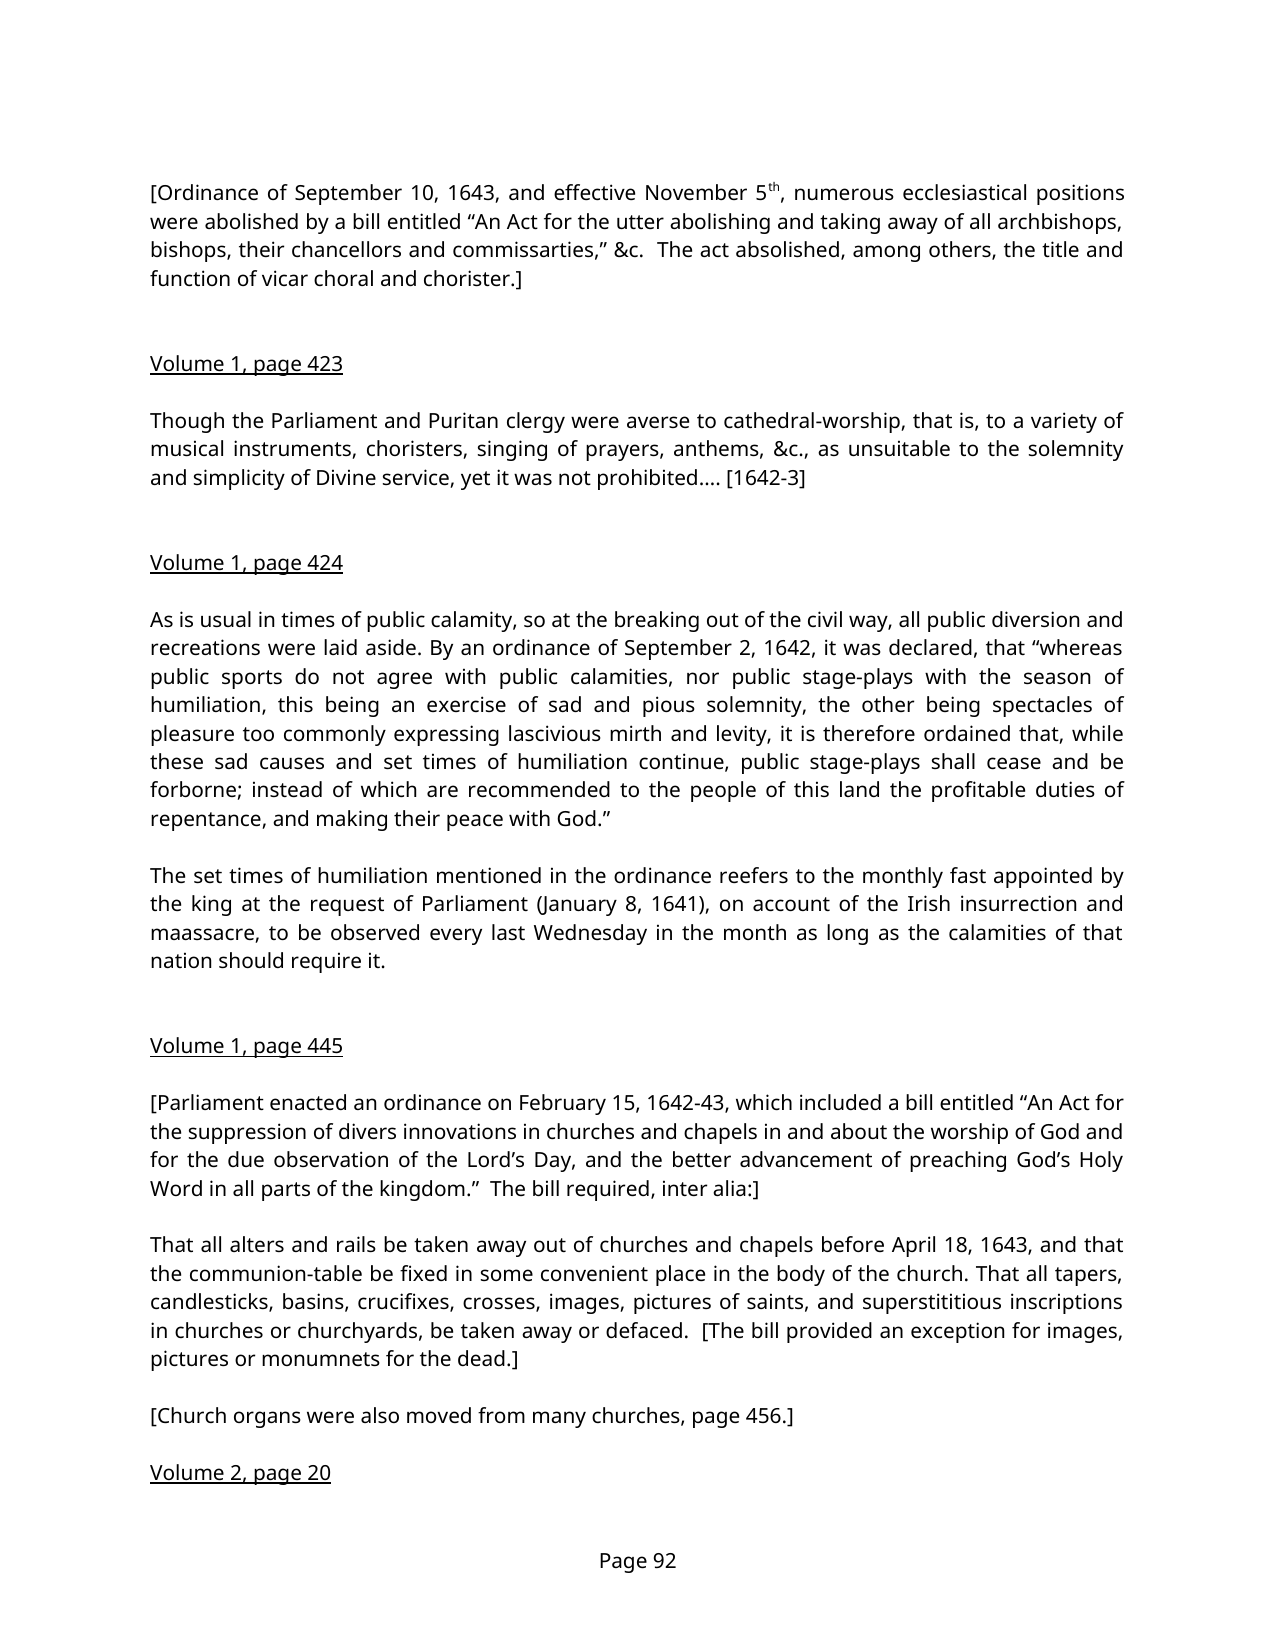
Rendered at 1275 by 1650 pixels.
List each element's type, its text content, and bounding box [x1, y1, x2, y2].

text [Ordinance of September 10, 1643, and effective November 5th, numerous ecclesiastical positions were abolished by a bill entitled “An Act for the utter abolishing and taking away of all archbishops, bishops, their chancellors and commissarties,” &c. The act absolished, among others, the title and function of vicar choral and chorister.] [150, 178, 1125, 292]
text [Parliament enacted an ordinance on February 15, 1642-43, which included a bill entitled “An Act for the suppression of divers innovations in churches and chapels in and about the worship of God and for the due observation of the Lord’s Day, and the better advancement of preaching God’s Holy Word in all parts of the kingdom.” The bill required, inter alia:] [150, 1088, 1125, 1202]
text [Church organs were also moved from many churches, page 456.] [150, 1401, 1125, 1430]
text As is usual in times of public calamity, so at the breaking out of the civil way, all public diversion and recreations were laid aside. By an ordinance of September 2, 1642, it was declared, that “whereas public sports do not agree with public calamities, nor public stage-plays with the season of humiliation, this being an exercise of sad and pious solemnity, the other being spectacles of pleasure too commonly expressing lascivious mirth and levity, it is therefore ordained that, while these sad causes and set times of humiliation continue, public stage-plays shall cease and be forborne; instead of which are recommended to the people of this land the profitable duties of repentance, and making their peace with God.” [150, 605, 1125, 832]
text The set times of humiliation mentioned in the ordinance reefers to the monthly fast appointed by the king at the request of Parliament (January 8, 1641), on account of the Irish insurrection and maassacre, to be observed every last Wednesday in the month as long as the calamities of that nation should require it. [150, 861, 1125, 975]
text Volume 1, page 423 [150, 349, 1125, 377]
text Volume 2, page 20 [150, 1458, 1125, 1487]
text Volume 1, page 424 [150, 548, 1125, 577]
text That all alters and rails be taken away out of churches and chapels before April 18, 1643, and that the communion-table be fixed in some convenient place in the body of the church. That all tapers, candlesticks, basins, crucifixes, crosses, images, pictures of saints, and superstititious inscriptions in churches or churchyards, be taken away or defaced. [The bill provided an exception for images, pictures or monumnets for the dead.] [150, 1231, 1125, 1373]
text Volume 1, page 445 [150, 1032, 1125, 1060]
text Though the Parliament and Puritan clergy were averse to cathedral-worship, that is, to a variety of musical instruments, choristers, singing of prayers, anthems, &c., as unsuitable to the solemnity and simplicity of Divine service, yet it was not prohibited…. [1642-3] [150, 406, 1125, 491]
